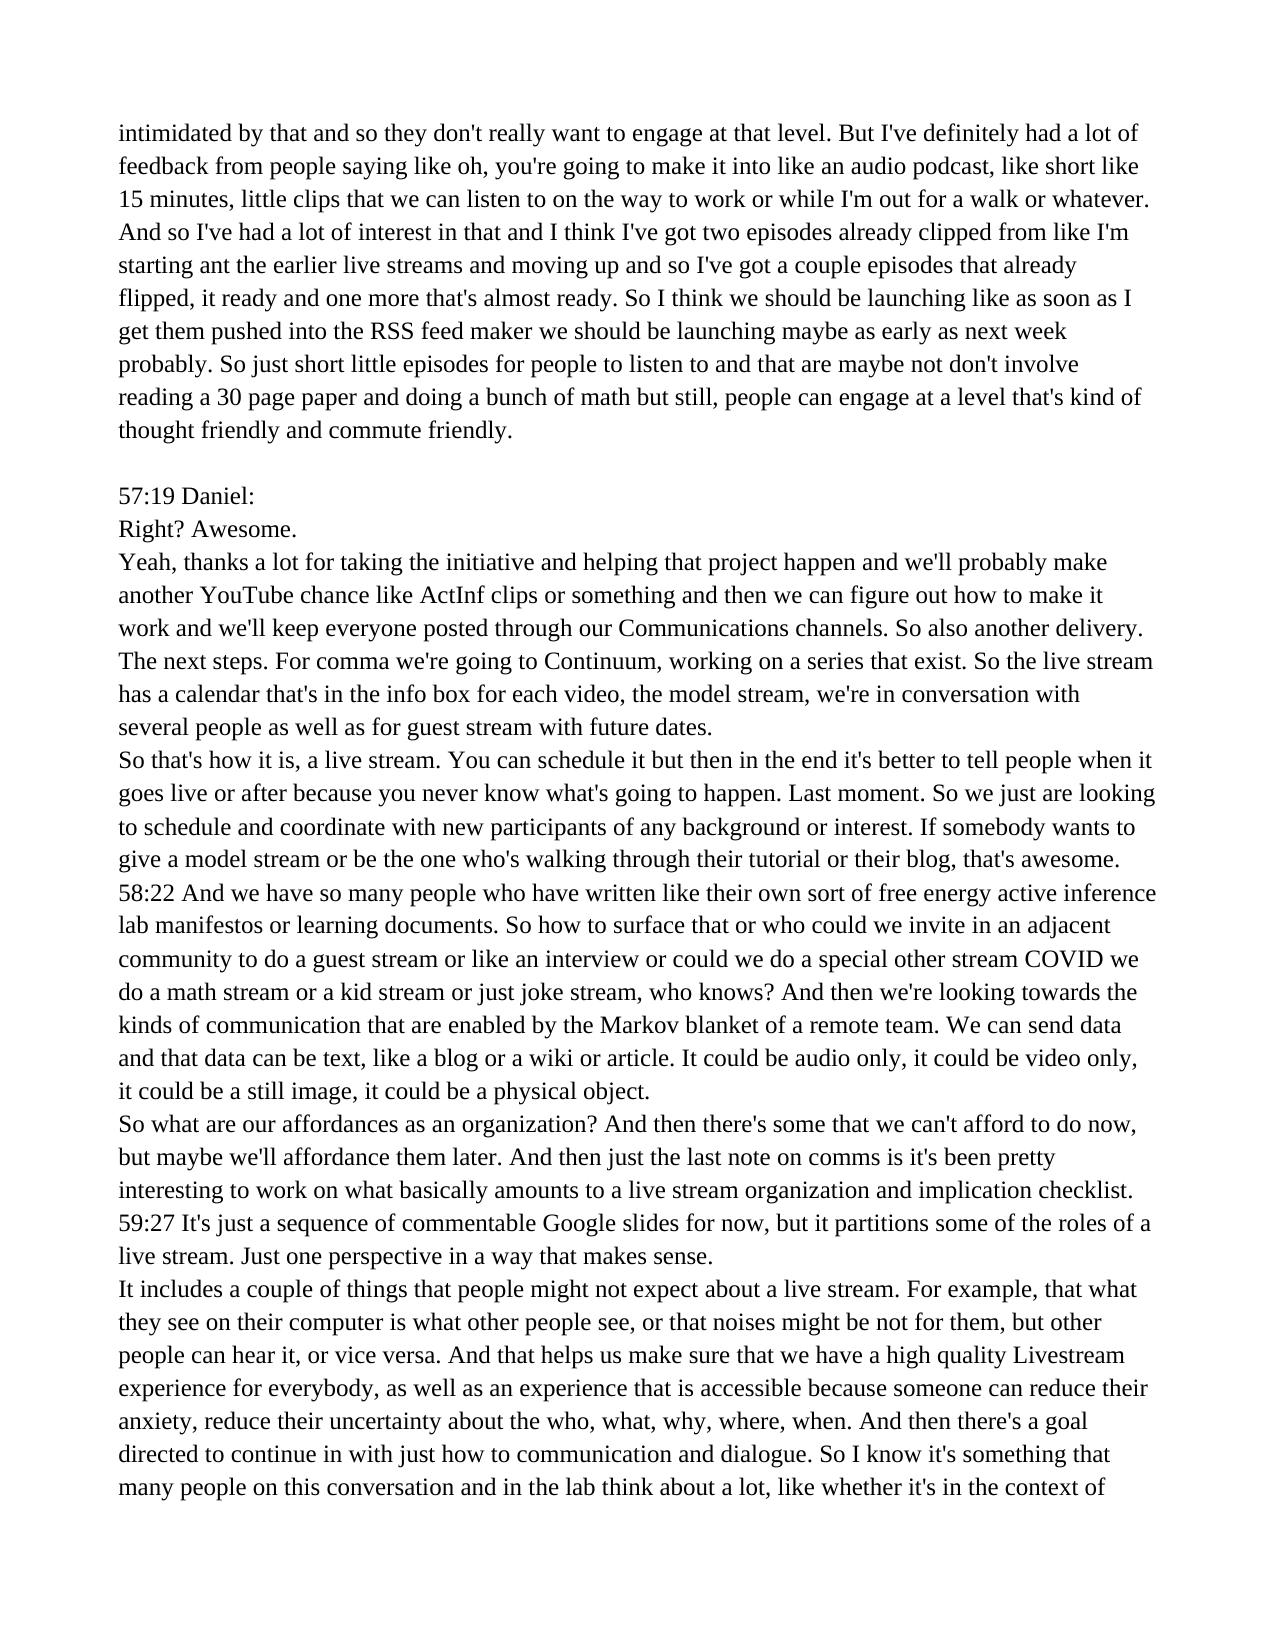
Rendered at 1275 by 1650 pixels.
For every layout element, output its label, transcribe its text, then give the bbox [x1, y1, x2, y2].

text 58:22 And we have so many people who have written like their own sort of free energy active inference lab manifestos or learning documents. So how to surface that or who could we invite in an adjacent community to do a guest stream or like an interview or could we do a special other stream COVID we do a math stream or a kid stream or just joke stream, who knows? And then we're looking towards the kinds of communication that are enabled by the Markov blanket of a remote team. We can send data and that data can be text, like a blog or a wiki or article. It could be audio only, it could be video only, it could be a still image, it could be a physical object. [118, 878, 1157, 1104]
text It includes a couple of things that people might not expect about a live stream. For example, that what they see on their computer is what other people see, or that noises might be not for them, but other people can hear it, or vice versa. And that helps us make sure that we have a high quality Livestream experience for everybody, as well as an experience that is accessible because someone can reduce their anxiety, reduce their uncertainty about the who, what, why, where, when. And then there's a goal directed to continue in with just how to communication and dialogue. So I know it's something that many people on this conversation and in the lab think about a lot, like whether it's in the context of [118, 1274, 1157, 1501]
text Yeah, thanks a lot for taking the initiative and helping that project happen and we'll probably make another YouTube chance like ActInf clips or something and then we can figure out how to make it work and we'll keep everyone posted through our Communications channels. So also another delivery. The next steps. For comma we're going to Continuum, working on a series that exist. So the live stream has a calendar that's in the info box for each video, the model stream, we're in conversation with several people as well as for guest stream with future dates. [118, 547, 1157, 741]
text So that's how it is, a live stream. You can schedule it but then in the end it's better to tell people when it goes live or after because you never know what's going to happen. Last moment. So we just are looking to schedule and coordinate with new participants of any background or interest. If somebody wants to give a model stream or be the one who's walking through their tutorial or their blog, that's awesome. [118, 746, 1157, 873]
text And so I've had a lot of interest in that and I think I've got two episodes already clipped from like I'm starting ant the earlier live streams and moving up and so I've got a couple episodes that already flipped, it ready and one more that's almost ready. So I think we should be launching like as soon as I get them pushed into the RSS feed maker we should be launching maybe as early as next week probably. So just short little episodes for people to listen to and that are maybe not don't involve reading a 30 page paper and doing a bunch of math but still, people can engage at a level that's kind of thought friendly and commute friendly. [118, 217, 1157, 444]
text 59:27 It's just a sequence of commentable Google slides for now, but it partitions some of the roles of a live stream. Just one perspective in a way that makes sense. [118, 1208, 1157, 1269]
text So what are our affordances as an organization? And then there's some that we can't afford to do now, but maybe we'll affordance them later. And then just the last note on comms is it's been pretty interesting to work on what basically amounts to a live stream organization and implication checklist. [118, 1109, 1157, 1203]
text intimidated by that and so they don't really want to engage at that level. But I've definitely had a lot of feedback from people saying like oh, you're going to make it into like an audio podcast, like short like 15 minutes, little clips that we can listen to on the way to work or while I'm out for a walk or whatever. [118, 118, 1157, 213]
text 57:19 Daniel: [118, 481, 1157, 510]
text Right? Awesome. [118, 514, 1157, 543]
